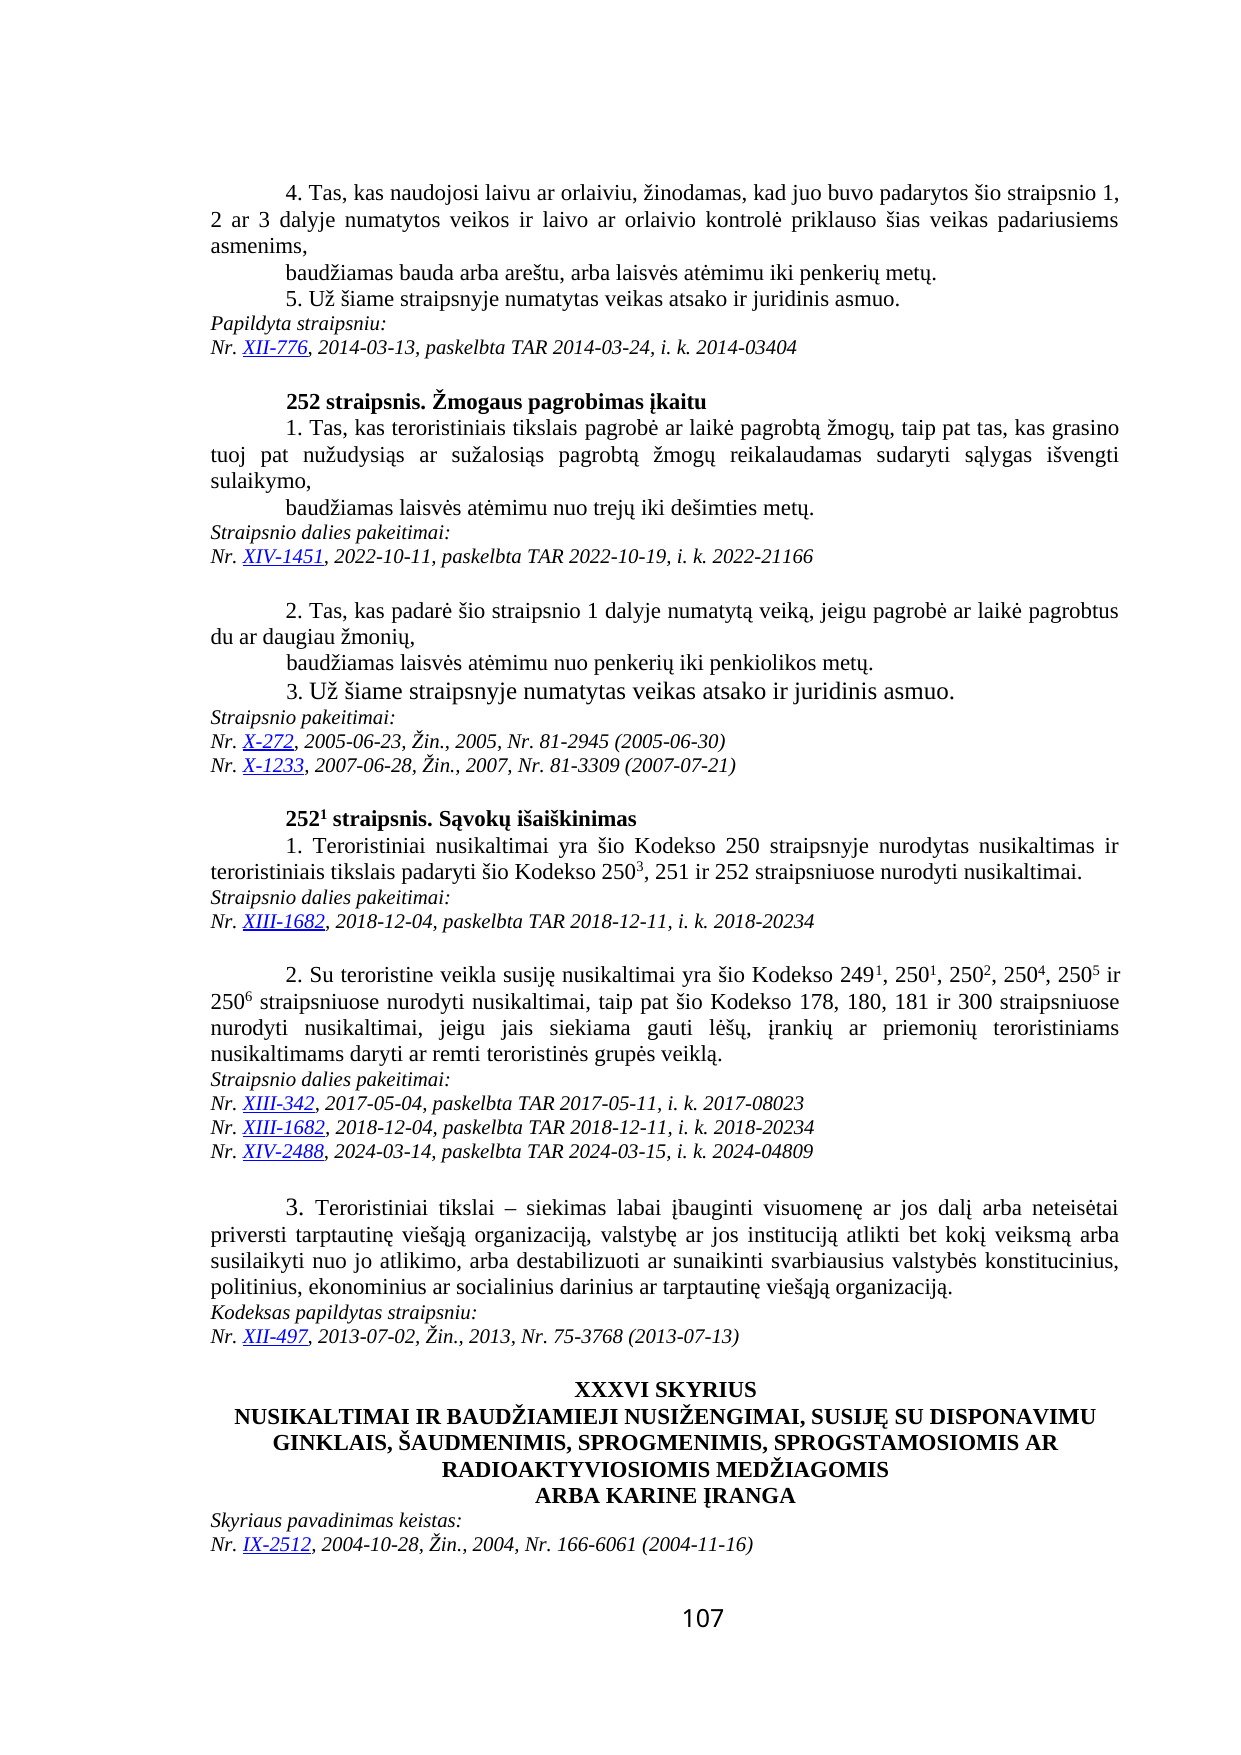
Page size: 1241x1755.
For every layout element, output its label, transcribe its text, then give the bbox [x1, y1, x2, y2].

text 1. Teroristiniai nusikaltimai yra šio Kodekso 250 straipsnyje nurodytas nusikaltimas ir teroristiniais tikslais padaryti šio Kodekso 2503, 251 ir 252 straipsniuose nurodyti nusikaltimai. [210, 832, 1120, 884]
text Nr. XII-776, 2014-03-13, paskelbta TAR 2014-03-24, i. k. 2014-03404 [210, 335, 1120, 359]
text Nr. X-272, 2005-06-23, Žin., 2005, Nr. 81-2945 (2005-06-30) [210, 729, 1120, 753]
text Nr. X-1233, 2007-06-28, Žin., 2007, Nr. 81-3309 (2007-07-21) [210, 753, 1120, 777]
text XXXVI SKYRIUS [210, 1377, 1120, 1403]
text 252 straipsnis. Žmogaus pagrobimas įkaitu [210, 388, 1106, 414]
text Nr. IX-2512, 2004-10-28, Žin., 2004, Nr. 166-6061 (2004-11-16) [210, 1532, 1120, 1556]
text Nr. XIV-2488, 2024-03-14, paskelbta TAR 2024-03-15, i. k. 2024-04809 [210, 1139, 1120, 1163]
text Straipsnio dalies pakeitimai: [210, 884, 1120, 909]
text Straipsnio dalies pakeitimai: [210, 1067, 1120, 1091]
text Straipsnio dalies pakeitimai: [210, 520, 1120, 544]
text 2. Tas, kas padarė šio straipsnio 1 dalyje numatytą veiką, jeigu pagrobė ar laikė pagrobtus du ar daugiau žmonių, [210, 597, 1120, 649]
text 5. Už šiame straipsnyje numatytas veikas atsako ir juridinis asmuo. [210, 285, 1120, 311]
text baudžiamas laisvės atėmimu nuo trejų iki dešimties metų. [210, 493, 1120, 520]
text Skyriaus pavadinimas keistas: [210, 1508, 1120, 1532]
text Kodeksas papildytas straipsniu: [210, 1300, 1120, 1324]
text 4. Tas, kas naudojosi laivu ar orlaiviu, žinodamas, kad juo buvo padarytos šio straipsnio 1, 2 ar 3 dalyje numatytos veikos ir laivo ar orlaivio kontrolė priklauso šias veikas padariusiems asmenims, [210, 179, 1120, 258]
text NUSIKALTIMAI IR BAUDŽIAMIEJI NUSIŽENGIMAI, SUSIJĘ SU DISPONAVIMU GINKLAIS, ŠAUDMENIMIS, SPROGMENIMIS, SPROGSTAMOSIOMIS AR RADIOAKTYVIOSIOMIS MEDŽIAGOMIS [210, 1403, 1120, 1482]
text 2521 straipsnis. Sąvokų išaiškinimas [210, 806, 1120, 832]
text baudžiamas laisvės atėmimu nuo penkerių iki penkiolikos metų. [210, 649, 1106, 676]
text 2. Su teroristine veikla susiję nusikaltimai yra šio Kodekso 2491, 2501, 2502, 2504, 2505 ir 2506 straipsniuose nurodyti nusikaltimai, taip pat šio Kodekso 178, 180, 181 ir 300 straipsniuose nurodyti nusikaltimai, jeigu jais siekiama gauti lėšų, įrankių ar priemonių teroristiniams nusikaltimams daryti ar remti teroristinės grupės veiklą. [210, 961, 1120, 1067]
text Nr. XIII-1682, 2018-12-04, paskelbta TAR 2018-12-11, i. k. 2018-20234 [210, 909, 1120, 933]
text Straipsnio pakeitimai: [210, 704, 1120, 729]
text 1. Tas, kas teroristiniais tikslais pagrobė ar laikė pagrobtą žmogų, taip pat tas, kas grasino tuoj pat nužudysiąs ar sužalosiąs pagrobtą žmogų reikalaudamas sudaryti sąlygas išvengti sulaikymo, [210, 414, 1120, 493]
text Nr. XIV-1451, 2022-10-11, paskelbta TAR 2022-10-19, i. k. 2022-21166 [210, 544, 1120, 568]
text Nr. XIII-342, 2017-05-04, paskelbta TAR 2017-05-11, i. k. 2017-08023 [210, 1091, 1120, 1115]
text Nr. XIII-1682, 2018-12-04, paskelbta TAR 2018-12-11, i. k. 2018-20234 [210, 1115, 1120, 1139]
text 3. Teroristiniai tikslai – siekimas labai įbauginti visuomenę ar jos dalį arba neteisėtai priversti tarptautinę viešąją organizaciją, valstybę ar jos instituciją atlikti bet kokį veiksmą arba susilaikyti nuo jo atlikimo, arba destabilizuoti ar sunaikinti svarbiausius valstybės konstitucinius, politinius, ekonominius ar socialinius darinius ar tarptautinę viešąją organizaciją. [210, 1192, 1120, 1300]
text Papildyta straipsniu: [210, 311, 1120, 335]
text Nr. XII-497, 2013-07-02, Žin., 2013, Nr. 75-3768 (2013-07-13) [210, 1324, 1120, 1348]
text ARBA KARINE ĮRANGA [210, 1482, 1120, 1508]
text baudžiamas bauda arba areštu, arba laisvės atėmimu iki penkerių metų. [210, 258, 1120, 285]
text 3. Už šiame straipsnyje numatytas veikas atsako ir juridinis asmuo. [210, 676, 1106, 704]
